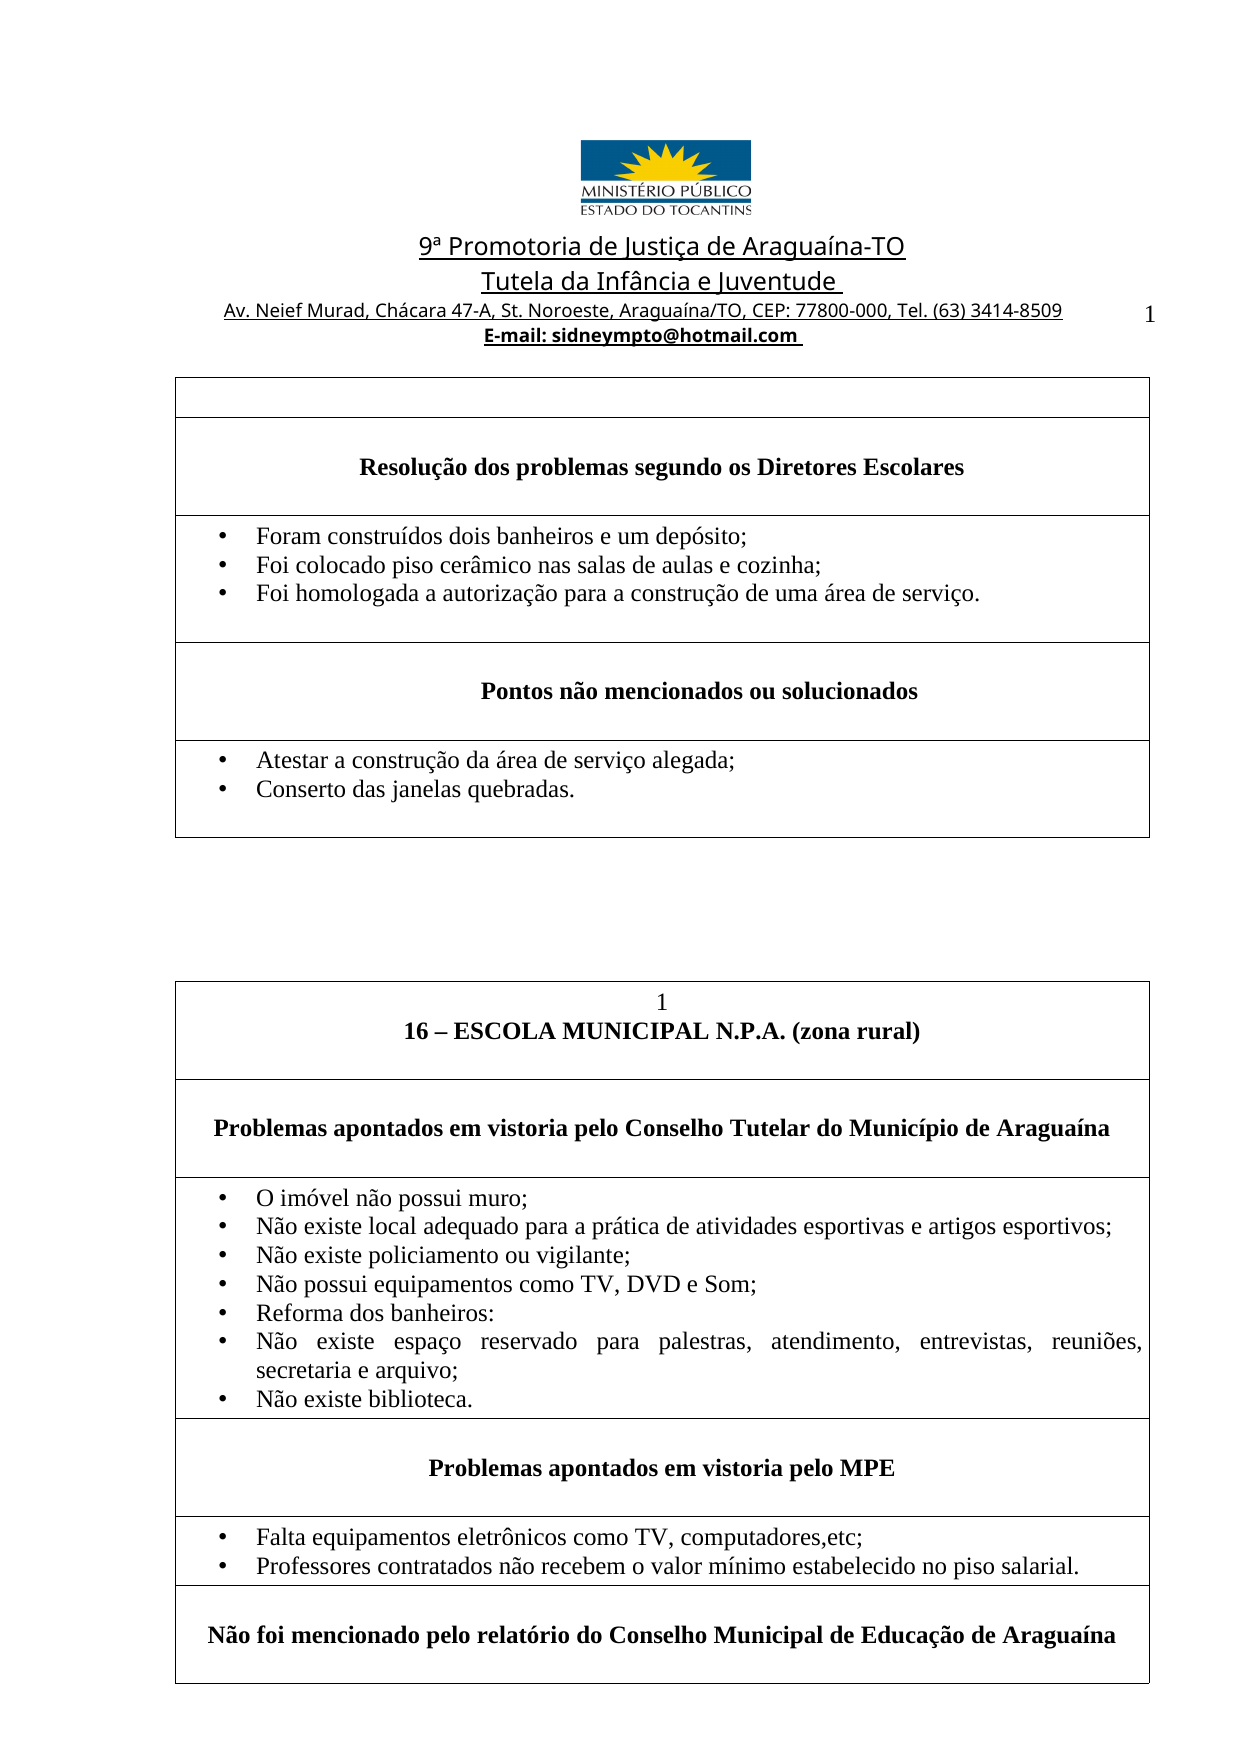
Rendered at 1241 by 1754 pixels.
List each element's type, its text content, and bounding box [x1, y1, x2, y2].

table_cell Não foi mencionado pelo relatório do Conselho Municipal de Educação de Araguaína [176, 1586, 1149, 1683]
picture [580, 140, 752, 215]
table_header 1 16 – ESCOLA MUNICIPAL N.P.A. (zona rural) [176, 982, 1149, 1079]
table_cell Problemas apontados em vistoria pelo Conselho Tutelar do Município de Araguaína [176, 1080, 1149, 1177]
table_cell [176, 378, 1149, 417]
table_cell Foram construídos dois banheiros e um depósito; Foi colocado piso cerâmico nas salas de aulas e cozinha; Foi homologada a autorização para a construção de uma área de serviço. [176, 516, 1149, 642]
table_cell Atestar a construção da área de serviço alegada; Conserto das janelas quebradas. [176, 741, 1149, 837]
table_cell Pontos não mencionados ou solucionados [176, 643, 1149, 739]
table_cell Falta equipamentos eletrônicos como TV, computadores,etc; Professores contratados não recebem o valor mínimo estabelecido no piso salarial. [176, 1517, 1149, 1585]
table_cell Resolução dos problemas segundo os Diretores Escolares [176, 418, 1149, 515]
table_cell Problemas apontados em vistoria pelo MPE [176, 1419, 1149, 1516]
table_cell O imóvel não possui muro; Não existe local adequado para a prática de atividades esportivas e artigos esportivos; Não existe policiamento ou vigilante; Não possui equipamentos como TV, DVD e Som; Reforma dos banheiros: Não existe espaço reservado para palestras, atendimento, entrevistas, reuniões, secretaria e arquivo; Não existe biblioteca. [176, 1178, 1149, 1418]
